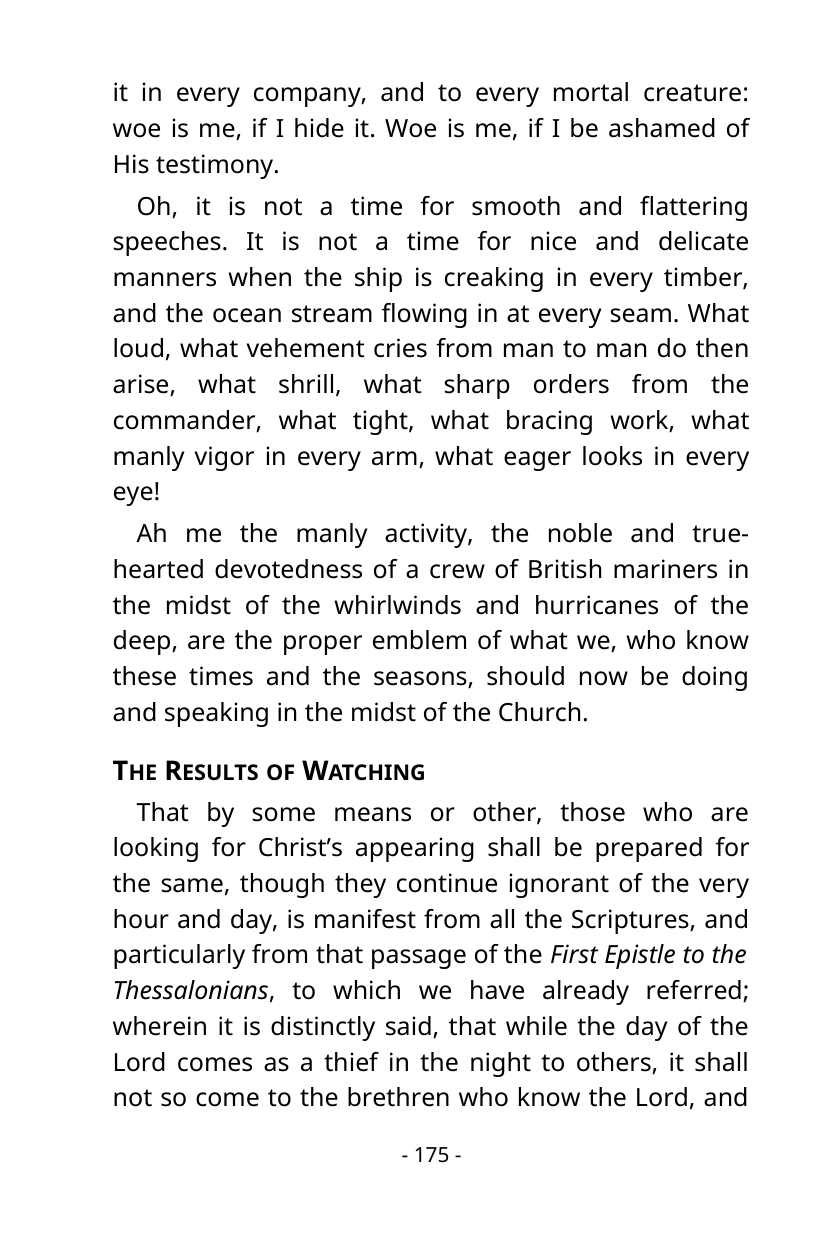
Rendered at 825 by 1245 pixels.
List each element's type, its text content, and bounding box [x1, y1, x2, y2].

text Ah me the manly activity, the noble and true-hearted devotedness of a crew of British mariners in the midst of the whirlwinds and hurricanes of the deep, are the proper emblem of what we, who know these times and the seasons, should now be doing and speaking in the midst of the Church. [112, 516, 750, 728]
text Oh, it is not a time for smooth and flattering speeches. It is not a time for nice and delicate manners when the ship is creaking in every timber, and the ocean stream flowing in at every seam. What loud, what vehement cries from man to man do then arise, what shrill, what sharp orders from the commander, what tight, what bracing work, what manly vigor in every arm, what eager looks in every eye! [112, 188, 750, 508]
text it in every company, and to every mortal creature: woe is me, if I hide it. Woe is me, if I be ashamed of His testimony. [112, 75, 750, 181]
text That by some means or other, those who are looking for Christ’s appearing shall be prepared for the same, though they continue ignorant of the very hour and day, is manifest from all the Scriptures, and particularly from that passage of the First Epistle to the Thessalonians, to which we have already referred; wherein it is distinctly said, that while the day of the Lord comes as a thief in the night to others, it shall not so come to the brethren who know the Lord, and [112, 794, 750, 1114]
subtitle The Results of Watching [112, 751, 750, 788]
